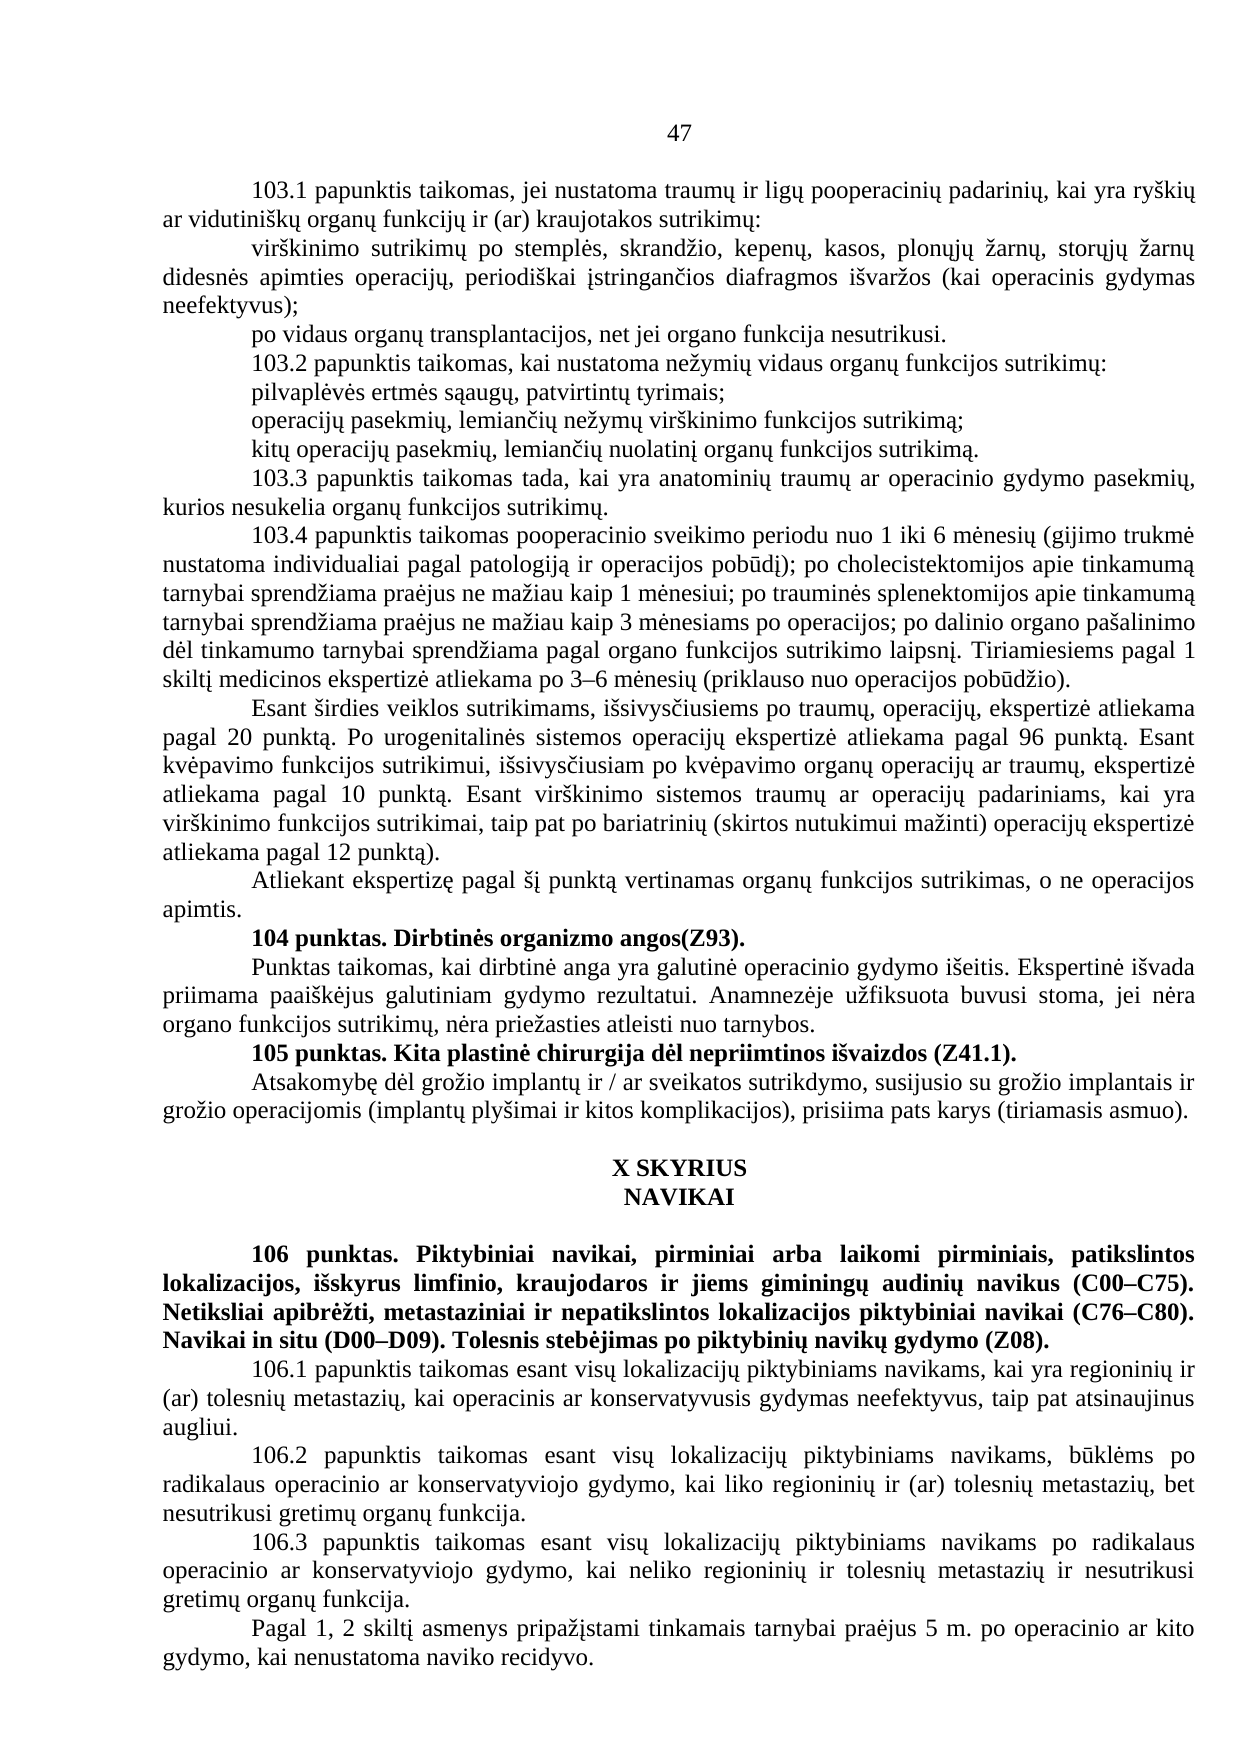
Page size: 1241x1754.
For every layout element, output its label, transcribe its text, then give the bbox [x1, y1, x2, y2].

text NAVIKAI [162, 1182, 1196, 1211]
text 103.3 papunktis taikomas tada, kai yra anatominių traumų ar operacinio gydymo pasekmių, kurios nesukelia organų funkcijos sutrikimų. [162, 463, 1196, 521]
text pilvaplėvės ertmės sąaugų, patvirtintų tyrimais; [162, 377, 1196, 406]
text Punktas taikomas, kai dirbtinė anga yra galutinė operacinio gydymo išeitis. Ekspertinė išvada priimama paaiškėjus galutiniam gydymo rezultatui. Anamnezėje užfiksuota buvusi stoma, jei nėra organo funkcijos sutrikimų, nėra priežasties atleisti nuo tarnybos. [162, 952, 1196, 1038]
text X SKYRIUS [162, 1153, 1196, 1182]
text 106.2 papunktis taikomas esant visų lokalizacijų piktybiniams navikams, būklėms po radikalaus operacinio ar konservatyviojo gydymo, kai liko regioninių ir (ar) tolesnių metastazių, bet nesutrikusi gretimų organų funkcija. [162, 1441, 1196, 1527]
text 104 punktas. Dirbtinės organizmo angos(Z93). [162, 923, 1196, 952]
text 106 punktas. Piktybiniai navikai, pirminiai arba laikomi pirminiais, patikslintos lokalizacijos, išskyrus limfinio, kraujodaros ir jiems giminingų audinių navikus (C00–C75). Netiksliai apibrėžti, metastaziniai ir nepatikslintos lokalizacijos piktybiniai navikai (C76–C80). Navikai in situ (D00–D09). Tolesnis stebėjimas po piktybinių navikų gydymo (Z08). [162, 1239, 1196, 1354]
text 103.2 papunktis taikomas, kai nustatoma nežymių vidaus organų funkcijos sutrikimų: [162, 348, 1196, 377]
text kitų operacijų pasekmių, lemiančių nuolatinį organų funkcijos sutrikimą. [162, 434, 1196, 463]
text Atliekant ekspertizę pagal šį punktą vertinamas organų funkcijos sutrikimas, o ne operacijos apimtis. [162, 866, 1196, 923]
text 103.4 papunktis taikomas pooperacinio sveikimo periodu nuo 1 iki 6 mėnesių (gijimo trukmė nustatoma individualiai pagal patologiją ir operacijos pobūdį); po cholecistektomijos apie tinkamumą tarnybai sprendžiama praėjus ne mažiau kaip 1 mėnesiui; po trauminės splenektomijos apie tinkamumą tarnybai sprendžiama praėjus ne mažiau kaip 3 mėnesiams po operacijos; po dalinio organo pašalinimo dėl tinkamumo tarnybai sprendžiama pagal organo funkcijos sutrikimo laipsnį. Tiriamiesiems pagal 1 skiltį medicinos ekspertizė atliekama po 3–6 mėnesių (priklauso nuo operacijos pobūdžio). [162, 521, 1196, 693]
text Esant širdies veiklos sutrikimams, išsivysčiusiems po traumų, operacijų, ekspertizė atliekama pagal 20 punktą. Po urogenitalinės sistemos operacijų ekspertizė atliekama pagal 96 punktą. Esant kvėpavimo funkcijos sutrikimui, išsivysčiusiam po kvėpavimo organų operacijų ar traumų, ekspertizė atliekama pagal 10 punktą. Esant virškinimo sistemos traumų ar operacijų padariniams, kai yra virškinimo funkcijos sutrikimai, taip pat po bariatrinių (skirtos nutukimui mažinti) operacijų ekspertizė atliekama pagal 12 punktą). [162, 693, 1196, 866]
text Pagal 1, 2 skiltį asmenys pripažįstami tinkamais tarnybai praėjus 5 m. po operacinio ar kito gydymo, kai nenustatoma naviko recidyvo. [162, 1613, 1196, 1671]
text Atsakomybę dėl grožio implantų ir / ar sveikatos sutrikdymo, susijusio su grožio implantais ir grožio operacijomis (implantų plyšimai ir kitos komplikacijos), prisiima pats karys (tiriamasis asmuo). [162, 1067, 1196, 1124]
text 103.1 papunktis taikomas, jei nustatoma traumų ir ligų pooperacinių padarinių, kai yra ryškių ar vidutiniškų organų funkcijų ir (ar) kraujotakos sutrikimų: [162, 176, 1196, 233]
text po vidaus organų transplantacijos, net jei organo funkcija nesutrikusi. [162, 319, 1196, 348]
text 106.1 papunktis taikomas esant visų lokalizacijų piktybiniams navikams, kai yra regioninių ir (ar) tolesnių metastazių, kai operacinis ar konservatyvusis gydymas neefektyvus, taip pat atsinaujinus augliui. [162, 1354, 1196, 1441]
text 105 punktas. Kita plastinė chirurgija dėl nepriimtinos išvaizdos (Z41.1). [162, 1038, 1196, 1067]
text virškinimo sutrikimų po stemplės, skrandžio, kepenų, kasos, plonųjų žarnų, storųjų žarnų didesnės apimties operacijų, periodiškai įstringančios diafragmos išvaržos (kai operacinis gydymas neefektyvus); [162, 233, 1196, 319]
text operacijų pasekmių, lemiančių nežymų virškinimo funkcijos sutrikimą; [162, 406, 1196, 434]
text 106.3 papunktis taikomas esant visų lokalizacijų piktybiniams navikams po radikalaus operacinio ar konservatyviojo gydymo, kai neliko regioninių ir tolesnių metastazių ir nesutrikusi gretimų organų funkcija. [162, 1527, 1196, 1613]
